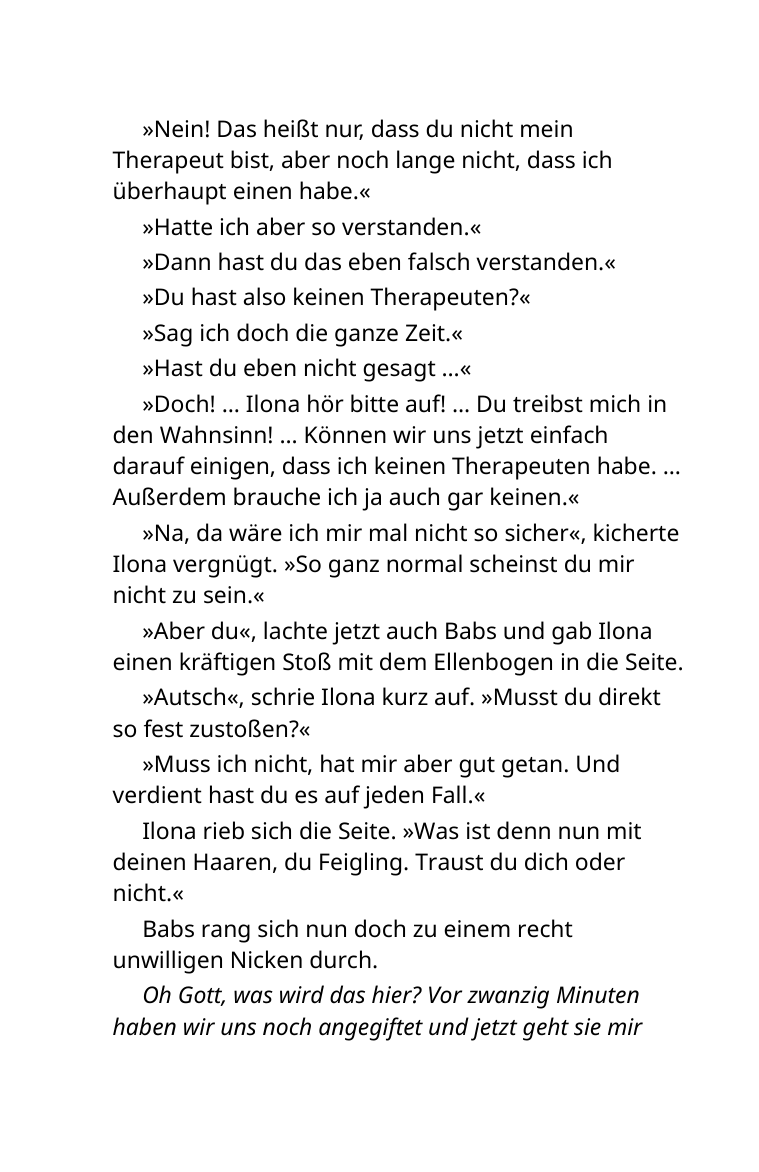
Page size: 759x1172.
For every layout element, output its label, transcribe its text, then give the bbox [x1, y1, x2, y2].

text Oh Gott, was wird das hier? Vor zwanzig Minuten haben wir uns noch angegiftet und jetzt geht sie mir [112, 979, 684, 1042]
text »Hatte ich aber so verstanden.« [112, 210, 684, 242]
text »Aber du«, lachte jetzt auch Babs und gab Ilona einen kräftigen Stoß mit dem Ellenbogen in die Seite. [112, 614, 684, 677]
text »Sag ich doch die ganze Zeit.« [112, 317, 684, 348]
text Babs rang sich nun doch zu einem recht unwilligen Nicken durch. [112, 912, 684, 975]
text »Nein! Das heißt nur, dass du nicht mein Therapeut bist, aber noch lange nicht, dass ich überhaupt einen habe.« [112, 112, 684, 206]
text »Dann hast du das eben falsch verstanden.« [112, 246, 684, 277]
text »Hast du eben nicht gesagt …« [112, 352, 684, 383]
text »Na, da wäre ich mir mal nicht so sicher«, kicherte Ilona vergnügt. »So ganz normal scheinst du mir nicht zu sein.« [112, 517, 684, 610]
text Ilona rieb sich die Seite. »Was ist denn nun mit deinen Haaren, du Feigling. Traust du dich oder nicht.« [112, 814, 684, 908]
text »Autsch«, schrie Ilona kurz auf. »Musst du direkt so fest zustoßen?« [112, 681, 684, 744]
text »Du hast also keinen Therapeuten?« [112, 281, 684, 312]
text »Muss ich nicht, hat mir aber gut getan. Und verdient hast du es auf jeden Fall.« [112, 748, 684, 810]
text »Doch! … Ilona hör bitte auf! … Du treibst mich in den Wahnsinn! … Können wir uns jetzt einfach darauf einigen, dass ich keinen Therapeuten habe. … Außerdem brauche ich ja auch gar keinen.« [112, 387, 684, 512]
